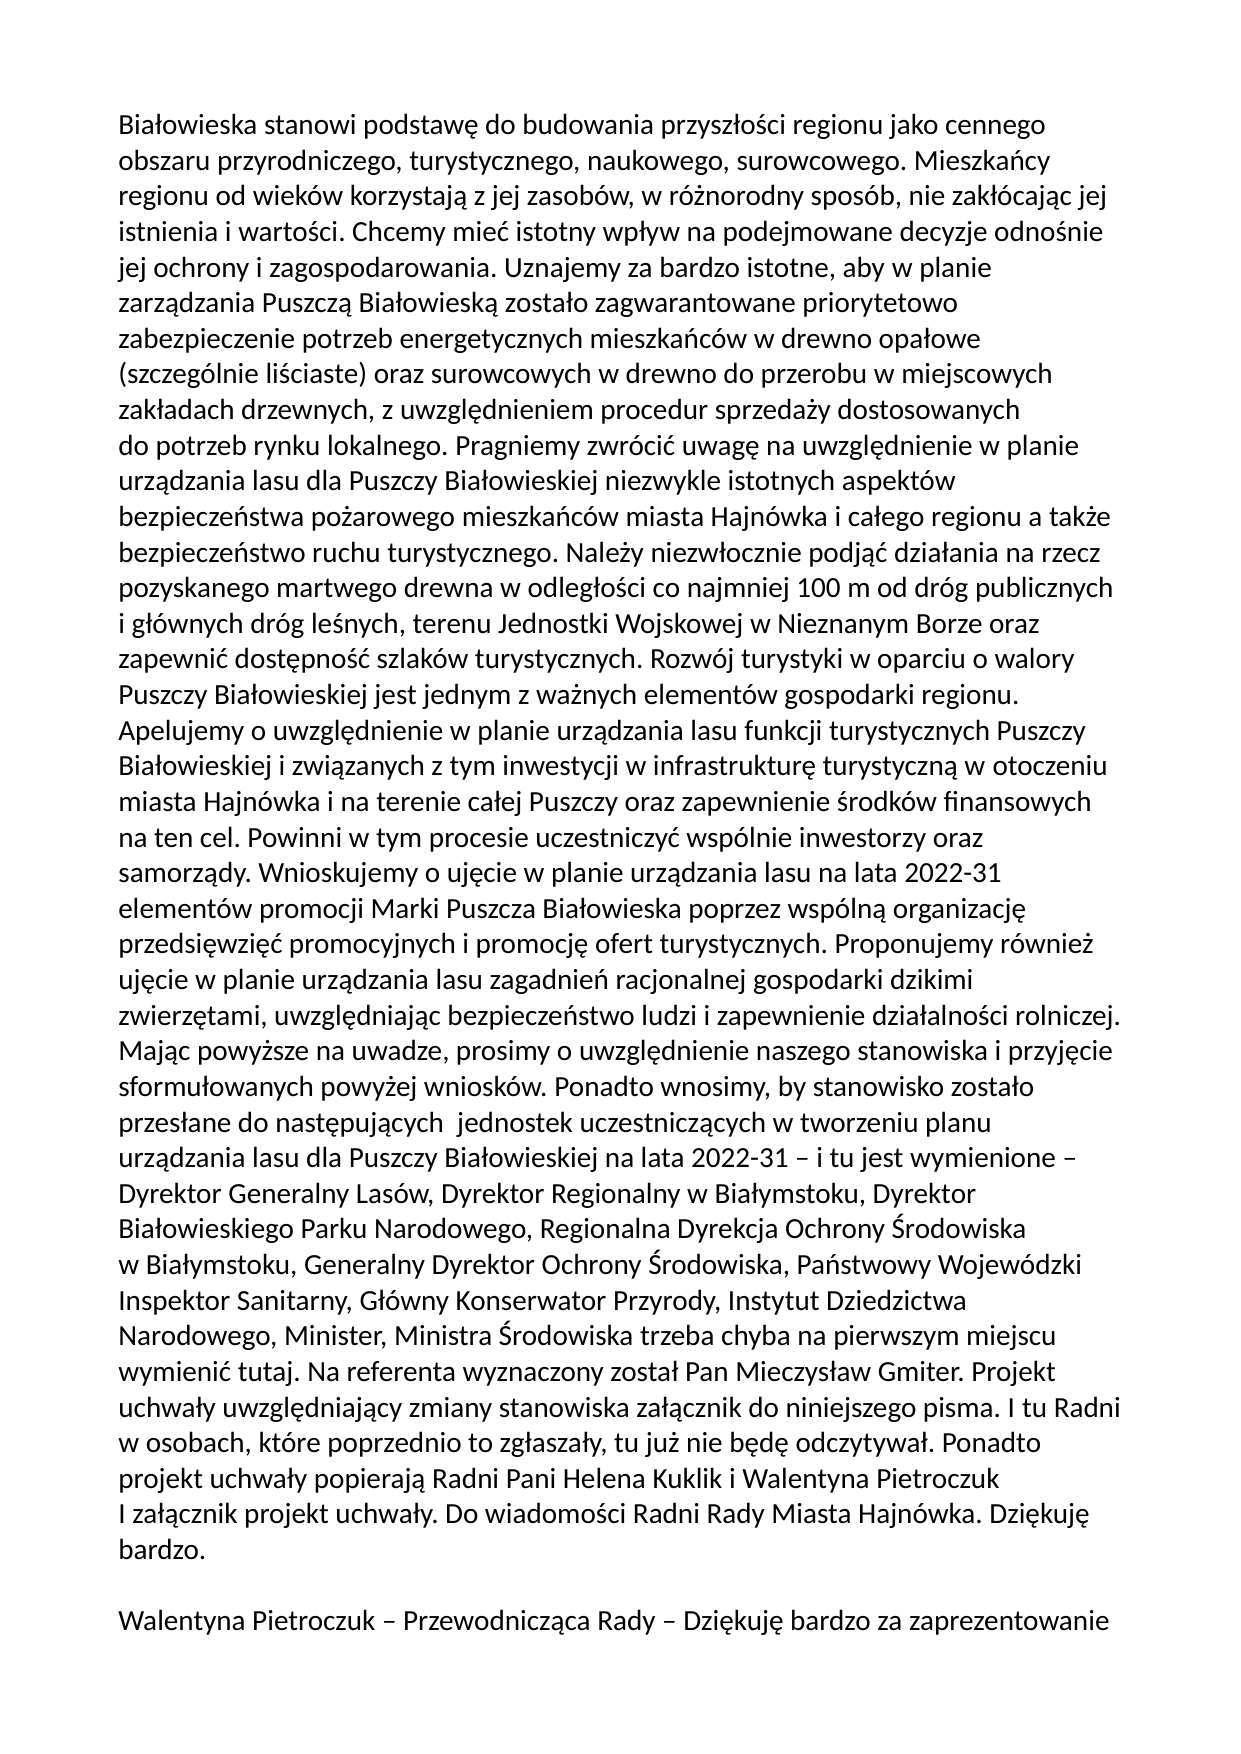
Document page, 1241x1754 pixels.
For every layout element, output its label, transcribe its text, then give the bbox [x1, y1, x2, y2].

text Walentyna Pietroczuk – Przewodnicząca Rady – Dziękuję bardzo za zaprezentowanie [118, 1602, 1122, 1638]
text Białowieska stanowi podstawę do budowania przyszłości regionu jako cennego obszaru przyrodniczego, turystycznego, naukowego, surowcowego. Mieszkańcy regionu od wieków korzystają z jej zasobów, w różnorodny sposób, nie zakłócając jej istnienia i wartości. Chcemy mieć istotny wpływ na podejmowane decyzje odnośnie jej ochrony i zagospodarowania. Uznajemy za bardzo istotne, aby w planie zarządzania Puszczą Białowieską zostało zagwarantowane priorytetowo zabezpieczenie potrzeb energetycznych mieszkańców w drewno opałowe (szczególnie liściaste) oraz surowcowych w drewno do przerobu w miejscowych zakładach drzewnych, z uwzględnieniem procedur sprzedaży dostosowanych do potrzeb rynku lokalnego. Pragniemy zwrócić uwagę na uwzględnienie w planie urządzania lasu dla Puszczy Białowieskiej niezwykle istotnych aspektów bezpieczeństwa pożarowego mieszkańców miasta Hajnówka i całego regionu a także bezpieczeństwo ruchu turystycznego. Należy niezwłocznie podjąć działania na rzecz pozyskanego martwego drewna w odległości co najmniej 100 m od dróg publicznych i głównych dróg leśnych, terenu Jednostki Wojskowej w Nieznanym Borze oraz zapewnić dostępność szlaków turystycznych. Rozwój turystyki w oparciu o walory Puszczy Białowieskiej jest jednym z ważnych elementów gospodarki regionu. Apelujemy o uwzględnienie w planie urządzania lasu funkcji turystycznych Puszczy Białowieskiej i związanych z tym inwestycji w infrastrukturę turystyczną w otoczeniu miasta Hajnówka i na terenie całej Puszczy oraz zapewnienie środków finansowych na ten cel. Powinni w tym procesie uczestniczyć wspólnie inwestorzy oraz samorządy. Wnioskujemy o ujęcie w planie urządzania lasu na lata 2022-31 elementów promocji Marki Puszcza Białowieska poprzez wspólną organizację przedsięwzięć promocyjnych i promocję ofert turystycznych. Proponujemy również ujęcie w planie urządzania lasu zagadnień racjonalnej gospodarki dzikimi zwierzętami, uwzględniając bezpieczeństwo ludzi i zapewnienie działalności rolniczej. Mając powyższe na uwadze, prosimy o uwzględnienie naszego stanowiska i przyjęcie sformułowanych powyżej wniosków. Ponadto wnosimy, by stanowisko zostało przesłane do następujących jednostek uczestniczących w tworzeniu planu urządzania lasu dla Puszczy Białowieskiej na lata 2022-31 – i tu jest wymienione – Dyrektor Generalny Lasów, Dyrektor Regionalny w Białymstoku, Dyrektor Białowieskiego Parku Narodowego, Regionalna Dyrekcja Ochrony Środowiska w Białymstoku, Generalny Dyrektor Ochrony Środowiska, Państwowy Wojewódzki Inspektor Sanitarny, Główny Konserwator Przyrody, Instytut Dziedzictwa Narodowego, Minister, Ministra Środowiska trzeba chyba na pierwszym miejscu wymienić tutaj. Na referenta wyznaczony został Pan Mieczysław Gmiter. Projekt uchwały uwzględniający zmiany stanowiska załącznik do niniejszego pisma. I tu Radni w osobach, które poprzednio to zgłaszały, tu już nie będę odczytywał. Ponadto projekt uchwały popierają Radni Pani Helena Kuklik i Walentyna Pietroczuk I załącznik projekt uchwały. Do wiadomości Radni Rady Miasta Hajnówka. Dziękuję bardzo. [118, 106, 1122, 1567]
